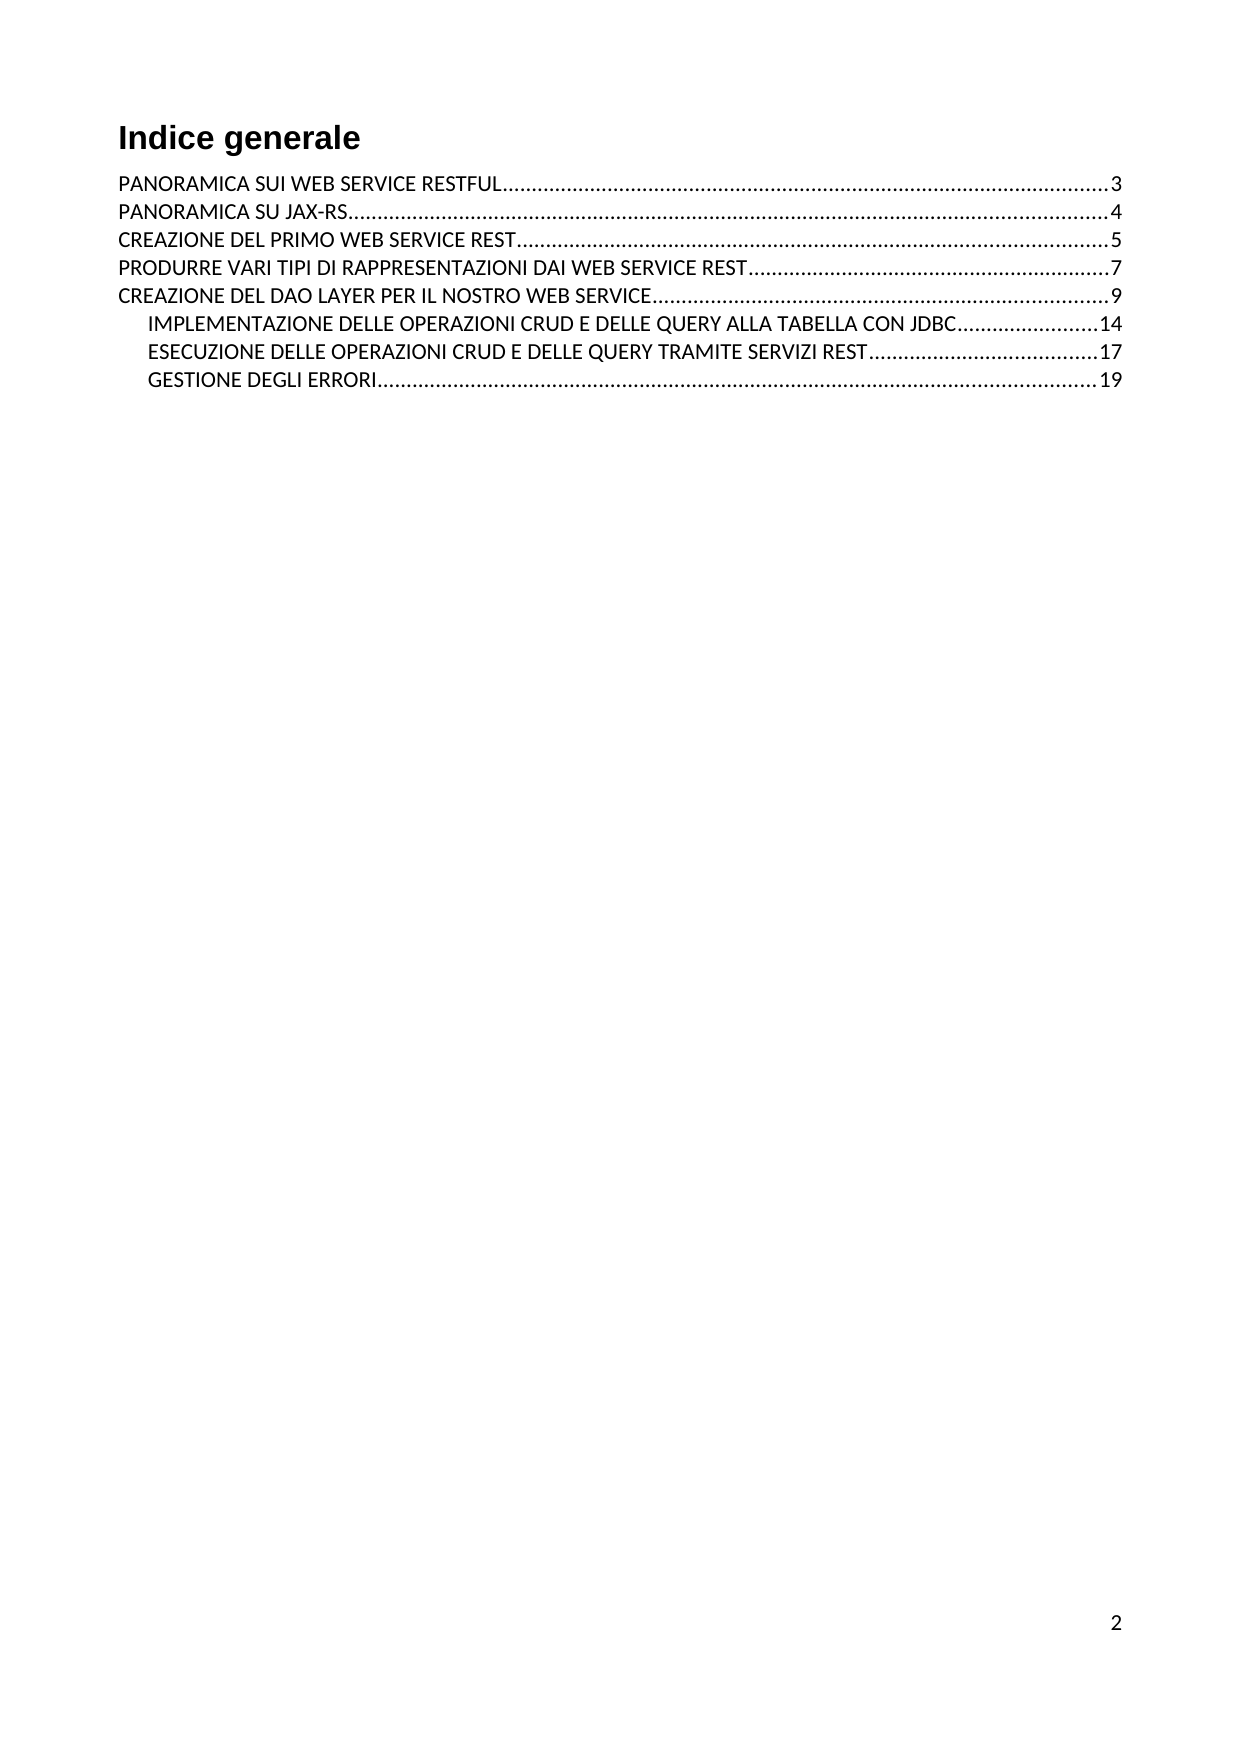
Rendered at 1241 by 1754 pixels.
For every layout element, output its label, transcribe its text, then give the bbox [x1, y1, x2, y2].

text ESECUZIONE DELLE OPERAZIONI CRUD E DELLE QUERY TRAMITE SERVIZI REST 17 [148, 337, 1122, 365]
text PANORAMICA SUI WEB SERVICE RESTFUL 3 [118, 169, 1122, 197]
text CREAZIONE DEL DAO LAYER PER IL NOSTRO WEB SERVICE 9 [118, 281, 1122, 309]
text CREAZIONE DEL PRIMO WEB SERVICE REST 5 [118, 225, 1122, 253]
text IMPLEMENTAZIONE DELLE OPERAZIONI CRUD E DELLE QUERY ALLA TABELLA CON JDBC 14 [148, 309, 1122, 337]
text PRODURRE VARI TIPI DI RAPPRESENTAZIONI DAI WEB SERVICE REST 7 [118, 253, 1122, 281]
text PANORAMICA SU JAX-RS 4 [118, 197, 1122, 225]
text GESTIONE DEGLI ERRORI 19 [148, 365, 1122, 393]
subtitle Indice generale [118, 118, 1122, 157]
